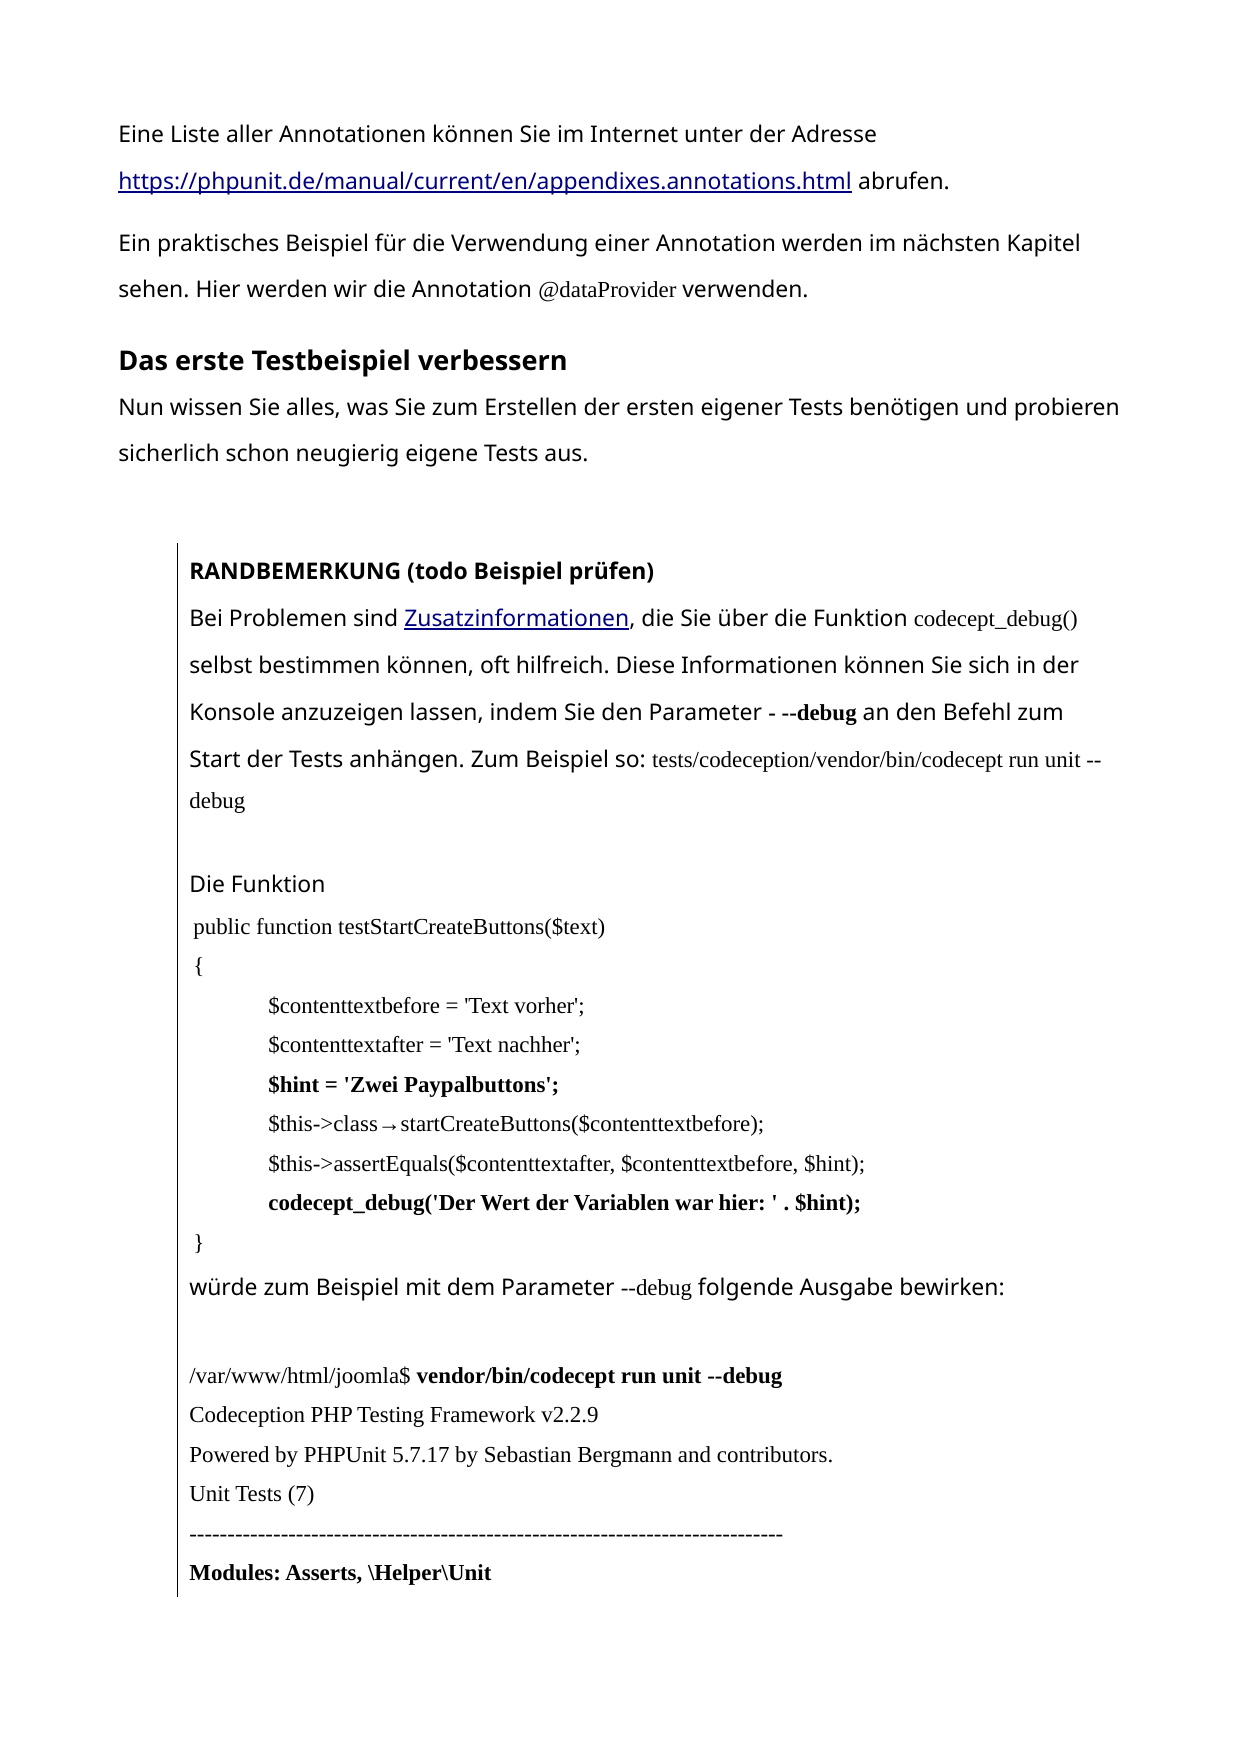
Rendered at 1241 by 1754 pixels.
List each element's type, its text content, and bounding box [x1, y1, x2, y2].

subtitle Das erste Testbeispiel verbessern [118, 341, 1122, 378]
text RANDBEMERKUNG (todo Beispiel prüfen) Bei Problemen sind Zusatzinformationen, die Sie über die Funktion codecept_debug() selbst bestimmen können, oft hilfreich. Diese Informationen können Sie sich in der Konsole anzuzeigen lassen, indem Sie den Parameter - --debug an den Befehl zum Start der Tests anhängen. Zum Beispiel so: tests/codeception/vendor/bin/codecept run unit --debug Die Funktion public function testStartCreateButtons($text) { $contenttextbefore = 'Text vorher'; $contenttextafter = 'Text nachher'; $hint = 'Zwei Paypalbuttons'; $this->class→startCreateButtons($contenttextbefore); $this->assertEquals($contenttextafter, $contenttextbefore, $hint); codecept_debug('Der Wert der Variablen war hier: ' . $hint); } würde zum Beispiel mit dem Parameter --debug folgende Ausgabe bewirken: /var/www/html/joomla$ vendor/bin/codecept run unit --debug Codeception PHP Testing Framework v2.2.9 Powered by PHPUnit 5.7.17 by Sebastian Bergmann and contributors. Unit Tests (7) ------------------------------------------------------------------------------ Modules: Asserts, \Helper\Unit [178, 543, 1122, 1597]
text Eine Liste aller Annotationen können Sie im Internet unter der Adresse https://phpunit.de/manual/current/en/appendixes.annotations.html abrufen. [118, 118, 1122, 196]
text Ein praktisches Beispiel für die Verwendung einer Annotation werden im nächsten Kapitel sehen. Hier werden wir die Annotation @dataProvider verwenden. [118, 226, 1122, 304]
text Nun wissen Sie alles, was Sie zum Erstellen der ersten eigener Tests benötigen und probieren sicherlich schon neugierig eigene Tests aus. [118, 390, 1122, 468]
